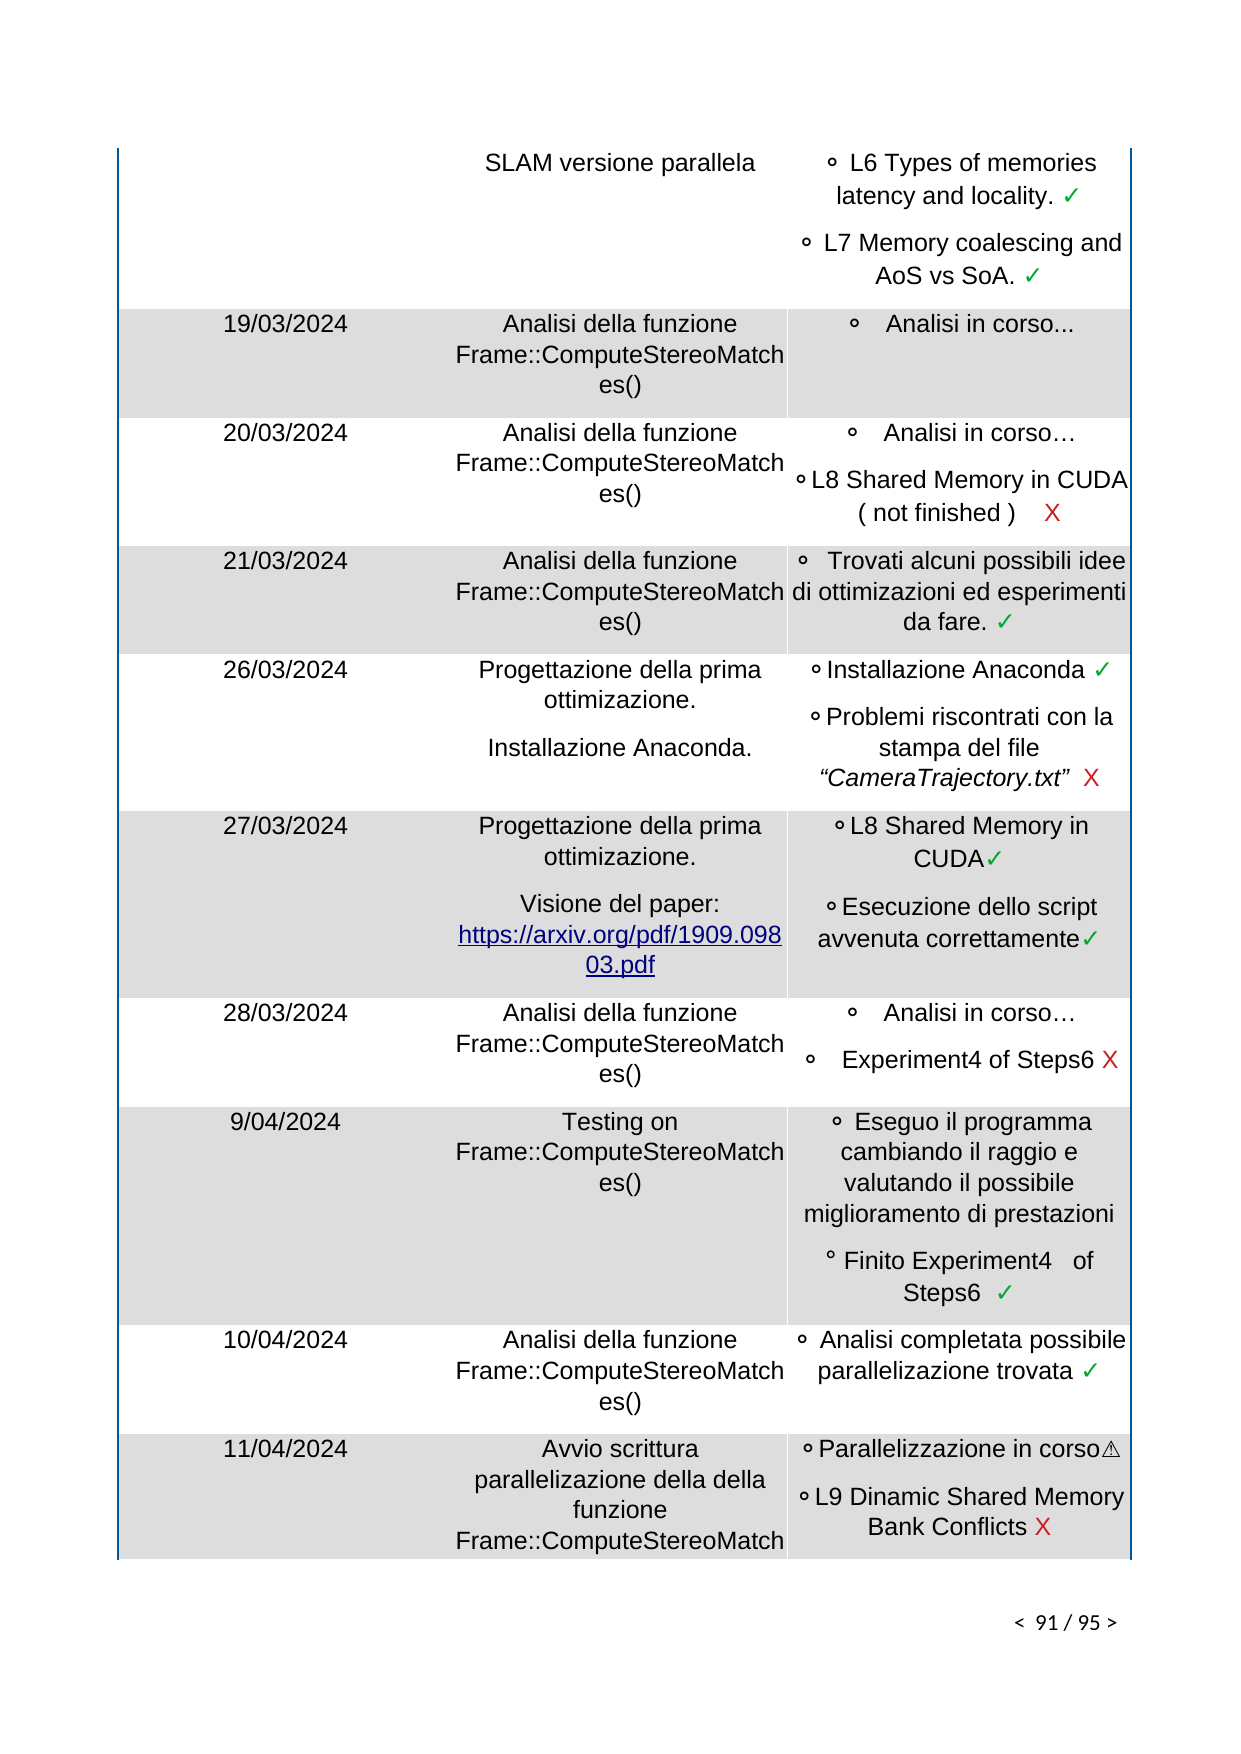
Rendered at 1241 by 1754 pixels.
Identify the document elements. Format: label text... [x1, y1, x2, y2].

table_cell Analisi della funzione Frame::ComputeStereoMatches() [453, 418, 787, 546]
table_cell Analisi della funzione Frame::ComputeStereoMatches() [453, 546, 787, 654]
table_cell ⚬Parallelizzazione in corso⚠️ ⚬L9 Dinamic Shared Memory Bank Conflicts X [788, 1434, 1130, 1559]
table_cell Progettazione della prima ottimizazione. Installazione Anaconda. [453, 655, 787, 811]
table_cell Progettazione della prima ottimizazione. Visione del paper: https://arxiv.org/pdf/1909.09803.pdf [453, 811, 787, 998]
table_cell 10/04/2024 [119, 1325, 453, 1434]
table_cell 11/04/2024 [119, 1434, 453, 1559]
table_cell ⚬ Analisi in corso... [788, 309, 1130, 418]
table_cell 19/03/2024 [119, 309, 453, 418]
table_cell 20/03/2024 [119, 418, 453, 546]
table_cell ⚬ Analisi in corso… ⚬L8 Shared Memory in CUDA ( not finished ) X [788, 418, 1130, 546]
table_cell 27/03/2024 [119, 811, 453, 998]
table_cell ⚬ Analisi completata possibile parallelizazione trovata ✓ [788, 1325, 1130, 1434]
table_cell ⚬ L6 Types of memories latency and locality. ✓ ⚬ L7 Memory coalescing and AoS vs SoA. ✓ [788, 148, 1130, 309]
table_cell 26/03/2024 [119, 655, 453, 811]
table_cell SLAM versione parallela [453, 148, 787, 309]
table_cell ⚬Installazione Anaconda ✓ ⚬Problemi riscontrati con la stampa del file “CameraTrajectory.txt” X [788, 655, 1130, 811]
table_cell ⚬ Analisi in corso… ⚬ Experiment4 of Steps6 X [788, 998, 1130, 1107]
table_cell ⚬ Trovati alcuni possibili idee di ottimizazioni ed esperimenti da fare. ✓ [788, 546, 1130, 654]
table_cell Avvio scrittura parallelizazione della della funzione Frame::ComputeStereoMatch [453, 1434, 787, 1559]
table_cell ⚬ Eseguo il programma cambiando il raggio e valutando il possibile miglioramento di prestazioni ° Finito Experiment4 of Steps6 ✓ [788, 1107, 1130, 1325]
table_cell 21/03/2024 [119, 546, 453, 654]
table_cell 9/04/2024 [119, 1107, 453, 1325]
table_cell Analisi della funzione Frame::ComputeStereoMatches() [453, 998, 787, 1107]
table_cell Analisi della funzione Frame::ComputeStereoMatches() [453, 309, 787, 418]
table_cell ⚬L8 Shared Memory in CUDA✓ ⚬Esecuzione dello script avvenuta correttamente✓ [788, 811, 1130, 998]
table_cell Analisi della funzione Frame::ComputeStereoMatches() [453, 1325, 787, 1434]
table_cell [119, 148, 453, 309]
table_cell Testing on Frame::ComputeStereoMatches() [453, 1107, 787, 1325]
table_cell 28/03/2024 [119, 998, 453, 1107]
